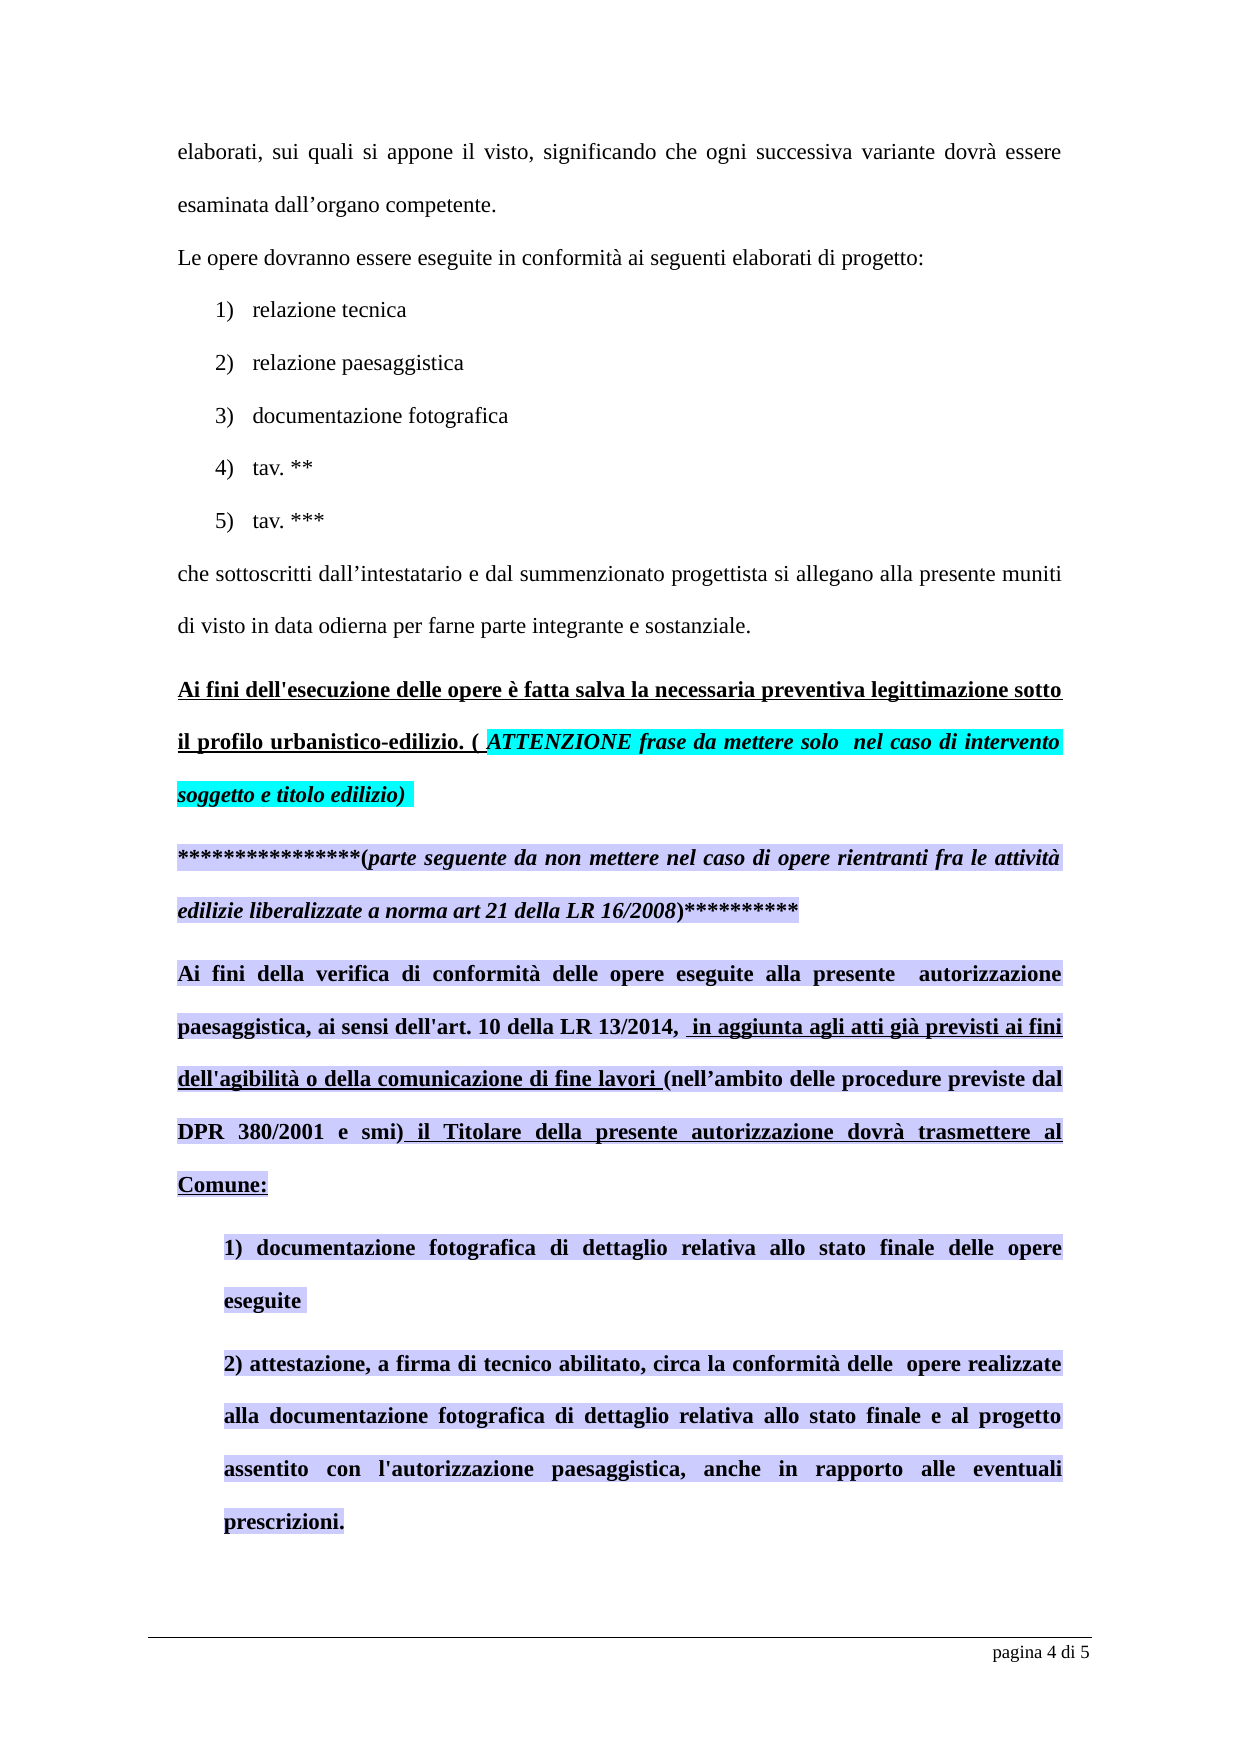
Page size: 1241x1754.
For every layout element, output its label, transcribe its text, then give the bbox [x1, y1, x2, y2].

text ****************(parte seguente da non mettere nel caso di opere rientranti fra le attività edilizie liberalizzate a norma art 21 della LR 16/2008)********** [177, 844, 1063, 923]
text Ai fini della verifica di conformità delle opere eseguite alla presente autorizzazione paesaggistica, ai sensi dell'art. 10 della LR 13/2014, in aggiunta agli atti già previsti ai fini dell'agibilità o della comunicazione di fine lavori (nell’ambito delle procedure previste dal DPR 380/2001 e smi) il Titolare della presente autorizzazione dovrà trasmettere al Comune: [177, 960, 1063, 1197]
list documentazione fotografica [215, 402, 1092, 428]
list relazione paesaggistica [215, 349, 1092, 375]
list 1) documentazione fotografica di dettaglio relativa allo stato finale delle opere eseguite [223, 1234, 1063, 1313]
text elaborati, sui quali si appone il visto, significando che ogni successiva variante dovrà essere esaminata dall’organo competente. [177, 138, 1063, 217]
list 2) attestazione, a firma di tecnico abilitato, circa la conformità delle opere realizzate alla documentazione fotografica di dettaglio relativa allo stato finale e al progetto assentito con l'autorizzazione paesaggistica, anche in rapporto alle eventuali prescrizioni. [223, 1350, 1063, 1534]
text il profilo urbanistico-edilizio. ( ATTENZIONE frase da mettere solo nel caso di intervento soggetto e titolo edilizio) [177, 700, 1063, 807]
text Ai fini dell'esecuzione delle opere è fatta salva la necessaria preventiva legittimazione sotto [177, 676, 1063, 699]
list tav. *** [215, 507, 1092, 533]
text che sottoscritti dall’intestatario e dal summenzionato progettista si allegano alla presente muniti di visto in data odierna per farne parte integrante e sostanziale. [177, 560, 1063, 639]
text Le opere dovranno essere eseguite in conformità ai seguenti elaborati di progetto: [177, 244, 1063, 270]
list relazione tecnica [215, 296, 1092, 323]
list tav. ** [215, 454, 1092, 481]
